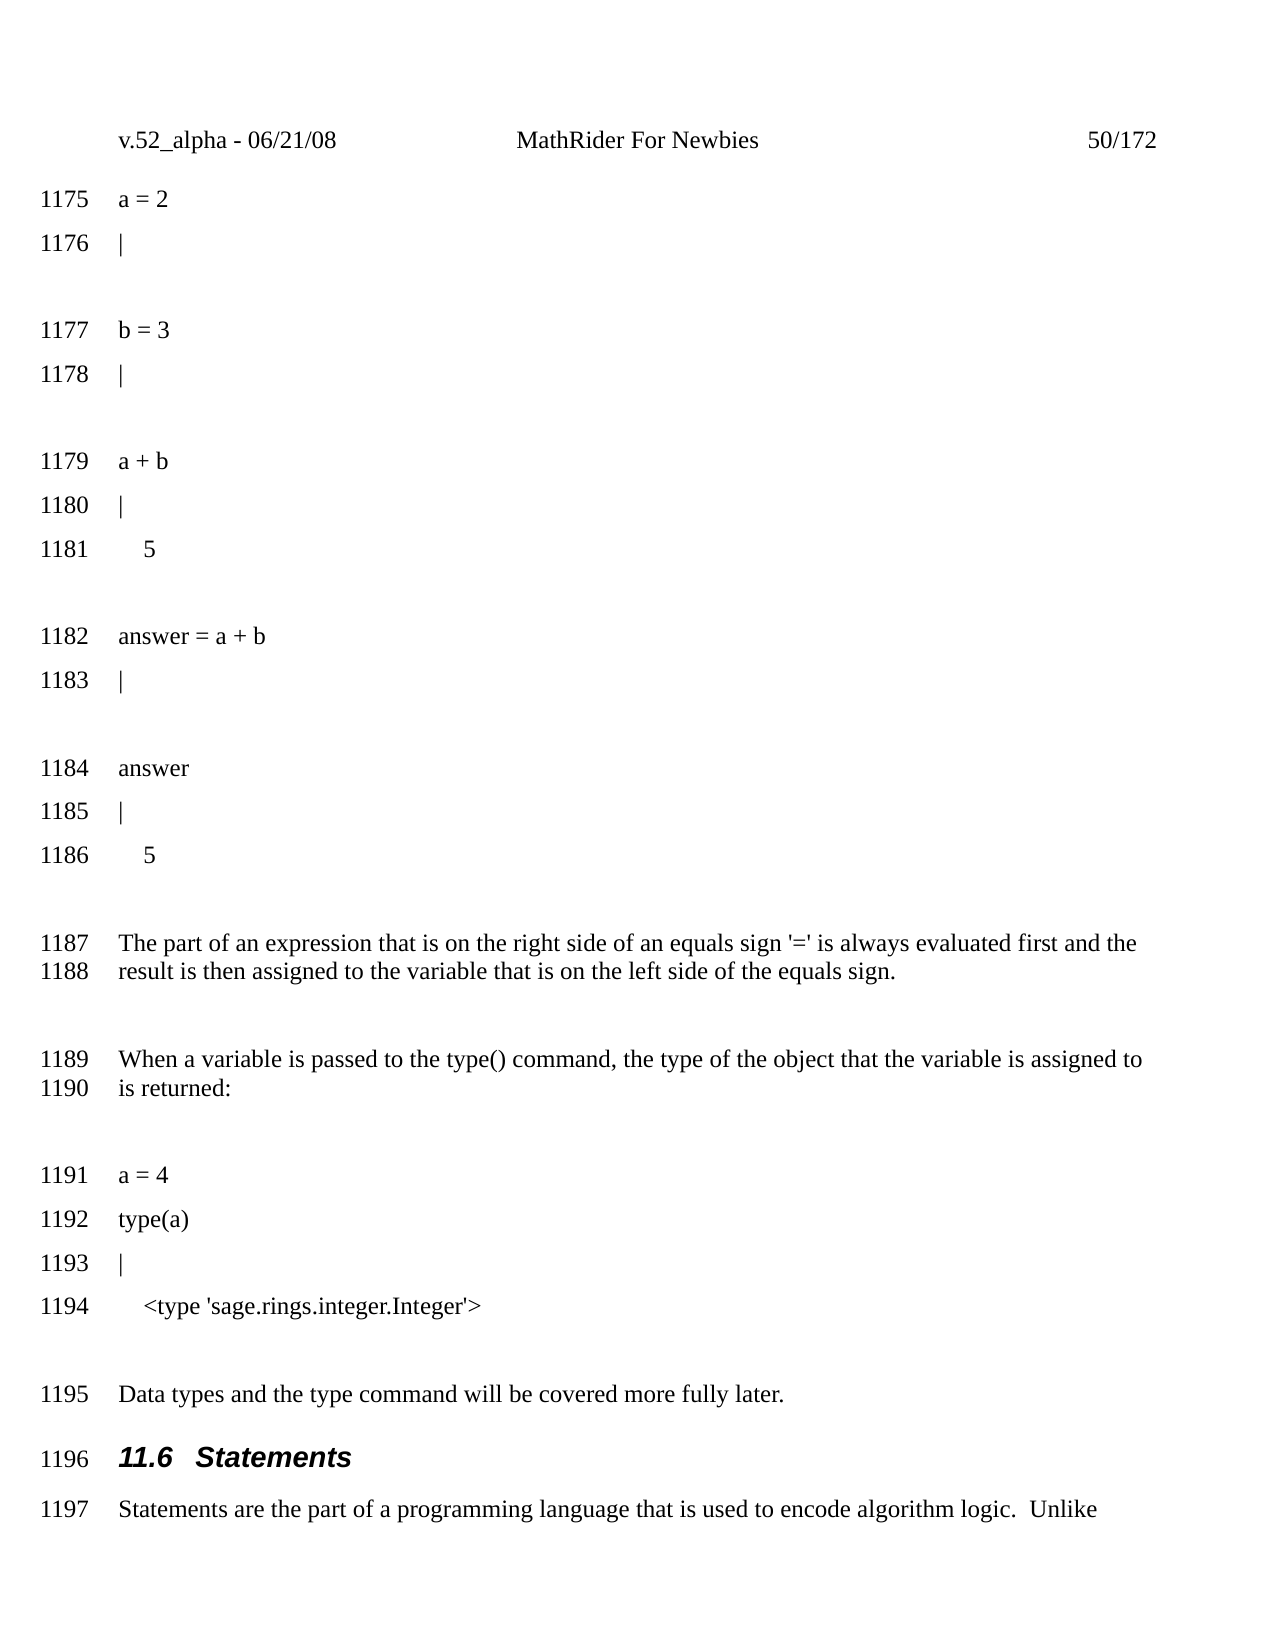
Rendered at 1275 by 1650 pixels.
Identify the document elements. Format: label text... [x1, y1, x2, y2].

text The part of an expression that is on the right side of an equals sign '=' is always evaluated first and the result is then assigned to the variable that is on the left side of the equals sign. [118, 928, 1157, 985]
text a + b [118, 446, 1157, 475]
text type(a) [118, 1204, 1157, 1233]
text | [118, 1248, 1157, 1276]
text a = 2 [118, 184, 1157, 213]
text answer = a + b [118, 621, 1157, 650]
text | [118, 228, 1157, 256]
text Data types and the type command will be covered more fully later. [118, 1379, 1157, 1408]
text 5 [118, 534, 1157, 563]
text a = 4 [118, 1160, 1157, 1189]
text | [118, 359, 1157, 388]
text Statements are the part of a programming language that is used to encode algorithm logic. Unlike [118, 1494, 1157, 1522]
text | [118, 665, 1157, 694]
text | [118, 490, 1157, 519]
text | [118, 796, 1157, 825]
text <type 'sage.rings.integer.Integer'> [118, 1291, 1157, 1320]
text 5 [118, 840, 1157, 869]
text b = 3 [118, 315, 1157, 344]
text When a variable is passed to the type() command, the type of the object that the variable is assigned to is returned: [118, 1044, 1157, 1101]
subtitle Statements [118, 1440, 1157, 1474]
text answer [118, 753, 1157, 781]
